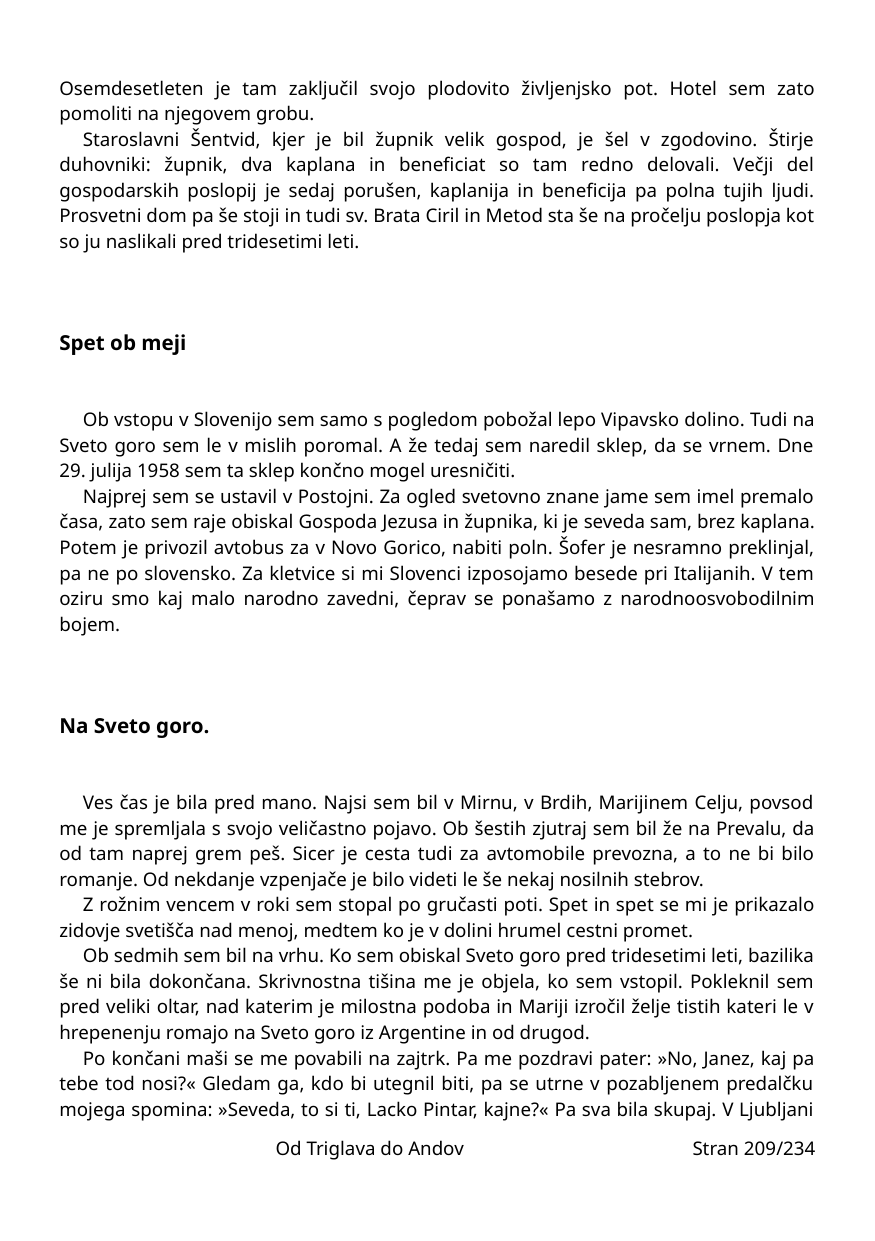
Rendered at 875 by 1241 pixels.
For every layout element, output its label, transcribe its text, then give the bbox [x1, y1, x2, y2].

text Osemdesetleten je tam zaključil svojo plodovito življenjsko pot. Hotel sem zato pomoliti na njegovem grobu. [59, 75, 815, 126]
text Ves čas je bila pred mano. Najsi sem bil v Mirnu, v Brdih, Marijinem Celju, povsod me je spremljala s svojo veličastno pojavo. Ob šestih zjutraj sem bil že na Prevalu, da od tam naprej grem peš. Sicer je cesta tudi za avtomobile prevozna, a to ne bi bilo romanje. Od nekdanje vzpenjače je bilo videti le še nekaj nosilnih stebrov. [59, 789, 815, 892]
text Z rožnim vencem v roki sem stopal po gručasti poti. Spet in spet se mi je prikazalo zidovje svetišča nad menoj, medtem ko je v dolini hrumel cestni promet. [59, 892, 815, 943]
text Staroslavni Šentvid, kjer je bil župnik velik gospod, je šel v zgodovino. Štirje duhovniki: župnik, dva kaplana in beneficiat so tam redno delovali. Večji del gospodarskih poslopij je sedaj porušen, kaplanija in beneficija pa polna tujih ljudi. Prosvetni dom pa še stoji in tudi sv. Brata Ciril in Metod sta še na pročelju poslopja kot so ju naslikali pred tridesetimi leti. [59, 126, 815, 254]
subtitle Spet ob meji [59, 305, 815, 356]
subtitle Na Sveto goro. [59, 687, 815, 739]
text Ob vstopu v Slovenijo sem samo s pogledom pobožal lepo Vipavsko dolino. Tudi na Sveto goro sem le v mislih poromal. A že tedaj sem naredil sklep, da se vrnem. Dne 29. julija 1958 sem ta sklep končno mogel uresničiti. [59, 407, 815, 483]
text Po končani maši se me povabili na zajtrk. Pa me pozdravi pater: »No, Janez, kaj pa tebe tod nosi?« Gledam ga, kdo bi utegnil biti, pa se utrne v pozabljenem predalčku mojega spomina: »Seveda, to si ti, Lacko Pintar, kajne?« Pa sva bila skupaj. V Ljubljani [59, 1045, 815, 1121]
text Ob sedmih sem bil na vrhu. Ko sem obiskal Sveto goro pred tridesetimi leti, bazilika še ni bila dokončana. Skrivnostna tišina me je objela, ko sem vstopil. Pokleknil sem pred veliki oltar, nad katerim je milostna podoba in Mariji izročil želje tistih kateri le v hrepenenju romajo na Sveto goro iz Argentine in od drugod. [59, 943, 815, 1045]
text Najprej sem se ustavil v Postojni. Za ogled svetovno znane jame sem imel premalo časa, zato sem raje obiskal Gospoda Jezusa in župnika, ki je seveda sam, brez kaplana. Potem je privozil avtobus za v Novo Gorico, nabiti poln. Šofer je nesramno preklinjal, pa ne po slovensko. Za kletvice si mi Slovenci izposojamo besede pri Italijanih. V tem oziru smo kaj malo narodno zavedni, čeprav se ponašamo z narodnoosvobodilnim bojem. [59, 483, 815, 636]
